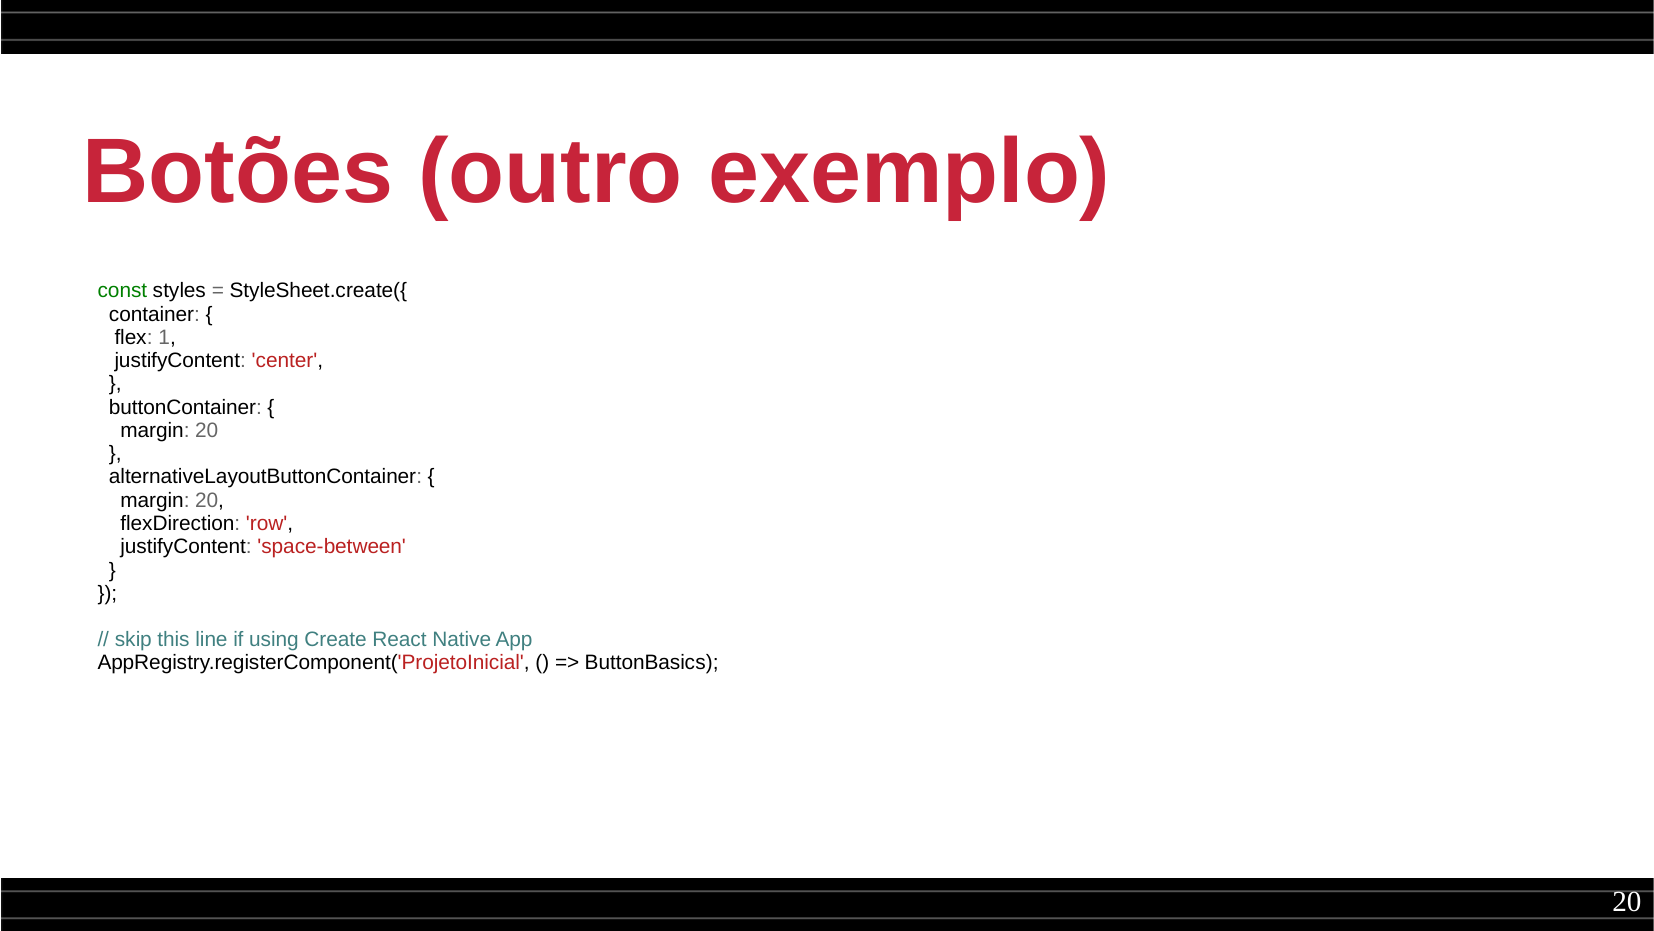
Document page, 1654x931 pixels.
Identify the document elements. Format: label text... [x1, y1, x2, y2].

title Botões (outro exemplo) [82, 92, 1571, 249]
picture [1, 0, 1654, 54]
text_box const styles = StyleSheet.create({ container: { flex: 1, justifyContent: 'center', }, buttonContainer: { margin: 20 }, alternativeLayoutButtonContainer: { margin: 20, flexDirection: 'row', justifyContent: 'space-between' } }); // skip this line if using Create React Native App AppRegistry.registerComponent('ProjetoInicial', () => ButtonBasics); [82, 271, 1252, 706]
picture [1, 878, 1654, 931]
